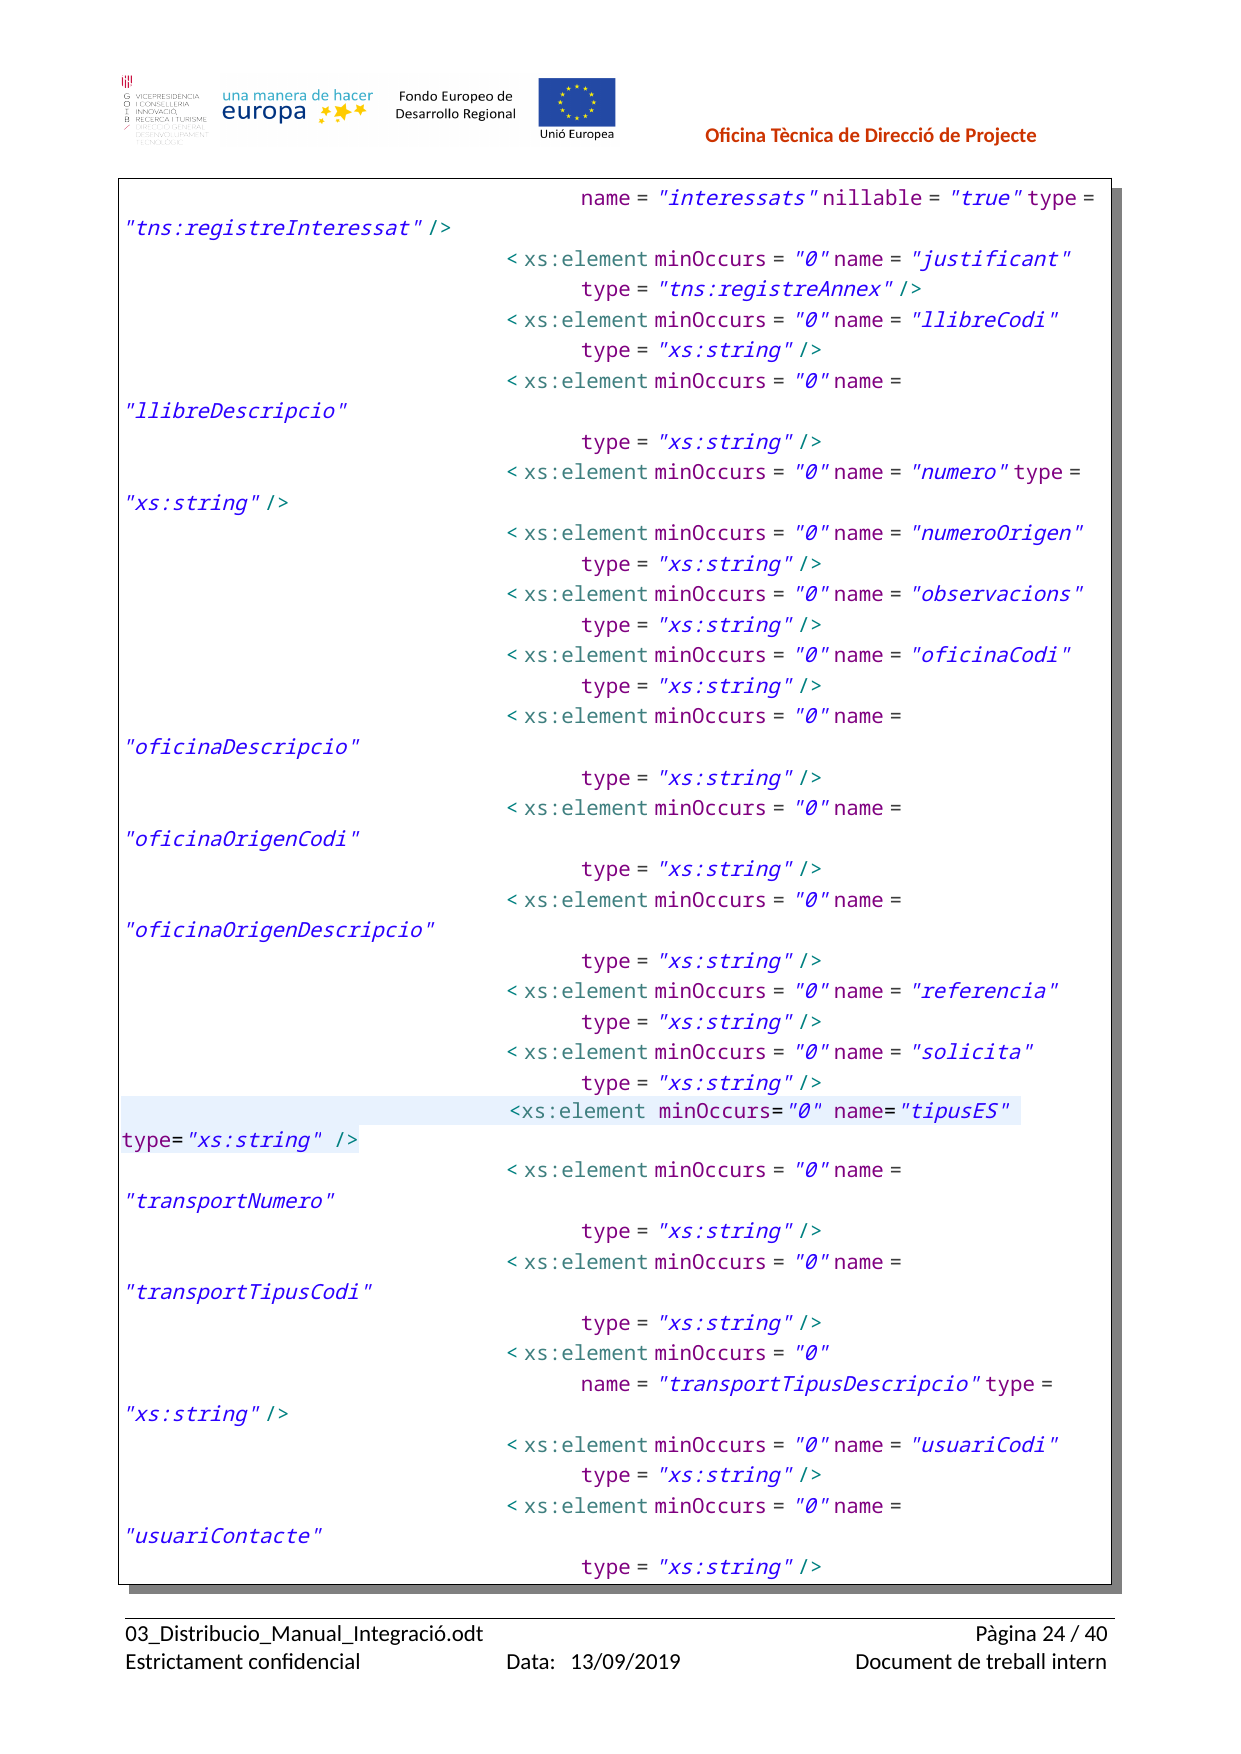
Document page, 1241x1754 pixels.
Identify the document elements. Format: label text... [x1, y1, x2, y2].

text < xs:element minOccurs = "0" name = "numeroOrigen" [119, 513, 1111, 544]
text < xs:element minOccurs = "0" name = "justificant" [119, 239, 1111, 269]
text < xs:element minOccurs = "0" name = "llibreCodi" [119, 300, 1111, 330]
text type = "xs:string" /> [119, 1547, 1111, 1583]
text < xs:element minOccurs = "0" name = "oficinaDescripcio" [119, 697, 1111, 758]
text name = "interessats" nillable = "true" type = "tns:registreInteressat" /> [119, 179, 1111, 239]
picture [118, 73, 213, 147]
text < xs:element minOccurs = "0" name = "usuariContacte" [119, 1486, 1111, 1547]
text type = "xs:string" /> [119, 941, 1111, 971]
text type = "xs:string" /> [119, 422, 1111, 452]
text type = "xs:string" /> [119, 1303, 1111, 1333]
text type = "xs:string" /> [119, 758, 1111, 788]
text type = "xs:string" /> [119, 1211, 1111, 1242]
text < xs:element minOccurs = "0" name = "transportNumero" [119, 1150, 1111, 1211]
text name = "transportTipusDescripcio" type = "xs:string" /> [119, 1364, 1111, 1425]
text < xs:element minOccurs = "0" name = "llibreDescripcio" [119, 361, 1111, 422]
text < xs:element minOccurs = "0" name = "oficinaOrigenDescripcio" [119, 880, 1111, 941]
text < xs:element minOccurs = "0" name = "usuariCodi" [119, 1425, 1111, 1455]
text type = "xs:string" /> [119, 544, 1111, 574]
text < xs:element minOccurs = "0" name = "oficinaCodi" [119, 636, 1111, 666]
text < xs:element minOccurs = "0" name = "referencia" [119, 971, 1111, 1002]
text type = "xs:string" /> [119, 1002, 1111, 1032]
text < xs:element minOccurs = "0" [119, 1333, 1111, 1364]
text type = "xs:string" /> [119, 1455, 1111, 1486]
text type = "xs:string" /> [119, 849, 1111, 880]
text < xs:element minOccurs = "0" name = "solicita" [119, 1032, 1111, 1063]
text < xs:element minOccurs = "0" name = "observacions" [119, 574, 1111, 605]
text type = "xs:string" /> [119, 330, 1111, 361]
text type = "xs:string" /> [119, 666, 1111, 697]
text < xs:element minOccurs = "0" name = "transportTipusCodi" [119, 1242, 1111, 1303]
text type = "tns:registreAnnex" /> [119, 269, 1111, 300]
text <xs:element minOccurs="0" name="tipusES" type="xs:string" /> [119, 1093, 1111, 1150]
text type = "xs:string" /> [119, 1063, 1111, 1093]
text type = "xs:string" /> [119, 605, 1111, 636]
picture [219, 73, 621, 147]
text < xs:element minOccurs = "0" name = "oficinaOrigenCodi" [119, 788, 1111, 849]
text < xs:element minOccurs = "0" name = "numero" type = "xs:string" /> [119, 452, 1111, 513]
